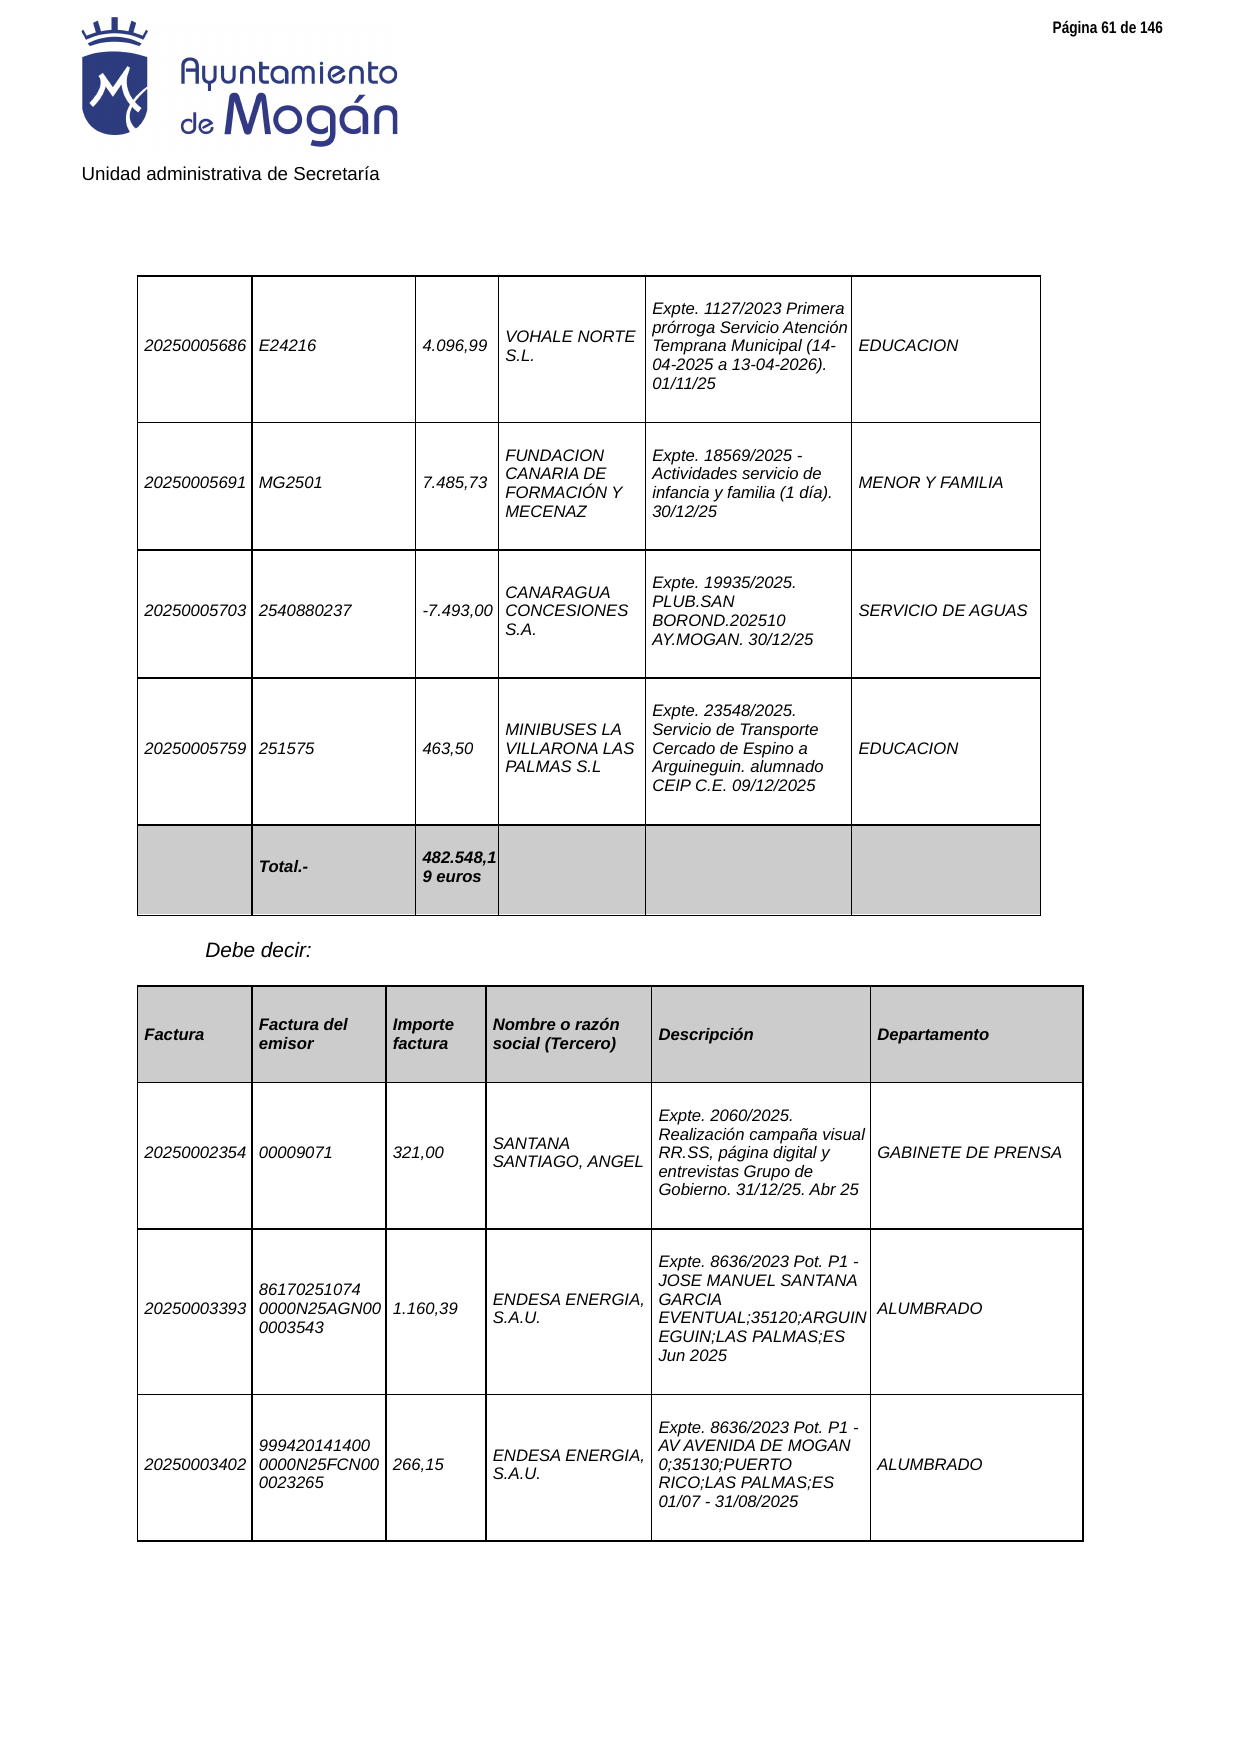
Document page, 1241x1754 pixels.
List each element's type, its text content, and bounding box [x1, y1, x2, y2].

table_cell 999420141400 0000N25FCN000023265 [253, 1395, 385, 1540]
table_cell Expte. 18569/2025 - Actividades servicio de infancia y familia (1 día). 30/12/25 [646, 423, 851, 549]
table_cell ALUMBRADO [871, 1230, 1082, 1393]
table_cell ENDESA ENERGIA, S.A.U. [487, 1395, 651, 1540]
table_cell 251575 [253, 679, 415, 824]
table_cell 482.548,19 euros [416, 826, 498, 914]
table_cell 20250005759 [138, 679, 251, 824]
table_cell Expte. 23548/2025. Servicio de Transporte Cercado de Espino a Arguineguin. alumnado CEIP C.E. 09/12/2025 [646, 679, 851, 824]
table_cell SANTANA SANTIAGO, ANGEL [487, 1083, 651, 1228]
table_cell 321,00 [387, 1083, 485, 1228]
table_cell -7.493,00 [416, 551, 498, 677]
table_cell [646, 826, 851, 914]
table_cell 20250003402 [138, 1395, 251, 1540]
table_header Factura [138, 987, 251, 1082]
text Debe decir: [205, 939, 1110, 962]
table_cell 2540880237 [253, 551, 415, 677]
table_cell 4.096,99 [416, 277, 498, 421]
picture [81, 17, 398, 153]
table_cell 86170251074 0000N25AGN000003543 [253, 1230, 385, 1393]
table_cell ENDESA ENERGIA, S.A.U. [487, 1230, 651, 1393]
table_cell FUNDACION CANARIA DE FORMACIÓN Y MECENAZ [499, 423, 645, 549]
table_cell 20250005703 [138, 551, 251, 677]
table_cell Total.- [253, 826, 415, 914]
table_cell MINIBUSES LA VILLARONA LAS PALMAS S.L [499, 679, 645, 824]
table_header Importe factura [387, 987, 485, 1082]
table_cell 7.485,73 [416, 423, 498, 549]
table_cell EDUCACION [852, 679, 1040, 824]
table_cell CANARAGUA CONCESIONES S.A. [499, 551, 645, 677]
table_cell GABINETE DE PRENSA [871, 1083, 1082, 1228]
table_cell 20250005686 [138, 277, 251, 421]
table_cell VOHALE NORTE S.L. [499, 277, 645, 421]
table_cell 20250003393 [138, 1230, 251, 1393]
table_cell 463,50 [416, 679, 498, 824]
table_cell Expte. 8636/2023 Pot. P1 - AV AVENIDA DE MOGAN 0;35130;PUERTO RICO;LAS PALMAS;ES 01/07 - 31/08/2025 [652, 1395, 870, 1540]
table_cell 00009071 [253, 1083, 385, 1228]
table_cell MENOR Y FAMILIA [852, 423, 1040, 549]
table_cell EDUCACION [852, 277, 1040, 421]
table_cell 1.160,39 [387, 1230, 485, 1393]
table_cell 266,15 [387, 1395, 485, 1540]
table_cell Expte. 1127/2023 Primera prórroga Servicio Atención Temprana Municipal (14-04-2025 a 13-04-2026). 01/11/25 [646, 277, 851, 421]
table_cell MG2501 [253, 423, 415, 549]
table_cell [852, 826, 1040, 914]
table_header Departamento [871, 987, 1082, 1082]
table_cell Expte. 8636/2023 Pot. P1 - JOSE MANUEL SANTANA GARCIA EVENTUAL;35120;ARGUINEGUIN;LAS PALMAS;ES Jun 2025 [652, 1230, 870, 1393]
table_header Descripción [652, 987, 870, 1082]
table_cell ALUMBRADO [871, 1395, 1082, 1540]
table_cell [499, 826, 645, 914]
table_cell Expte. 19935/2025. PLUB.SAN BOROND.202510 AY.MOGAN. 30/12/25 [646, 551, 851, 677]
table_header Factura del emisor [253, 987, 385, 1082]
table_header Nombre o razón social (Tercero) [487, 987, 651, 1082]
table_cell 20250002354 [138, 1083, 251, 1228]
table_cell 20250005691 [138, 423, 251, 549]
table_cell E24216 [253, 277, 415, 421]
table_cell SERVICIO DE AGUAS [852, 551, 1040, 677]
table_cell [138, 826, 251, 914]
table_cell Expte. 2060/2025. Realización campaña visual RR.SS, página digital y entrevistas Grupo de Gobierno. 31/12/25. Abr 25 [652, 1083, 870, 1228]
